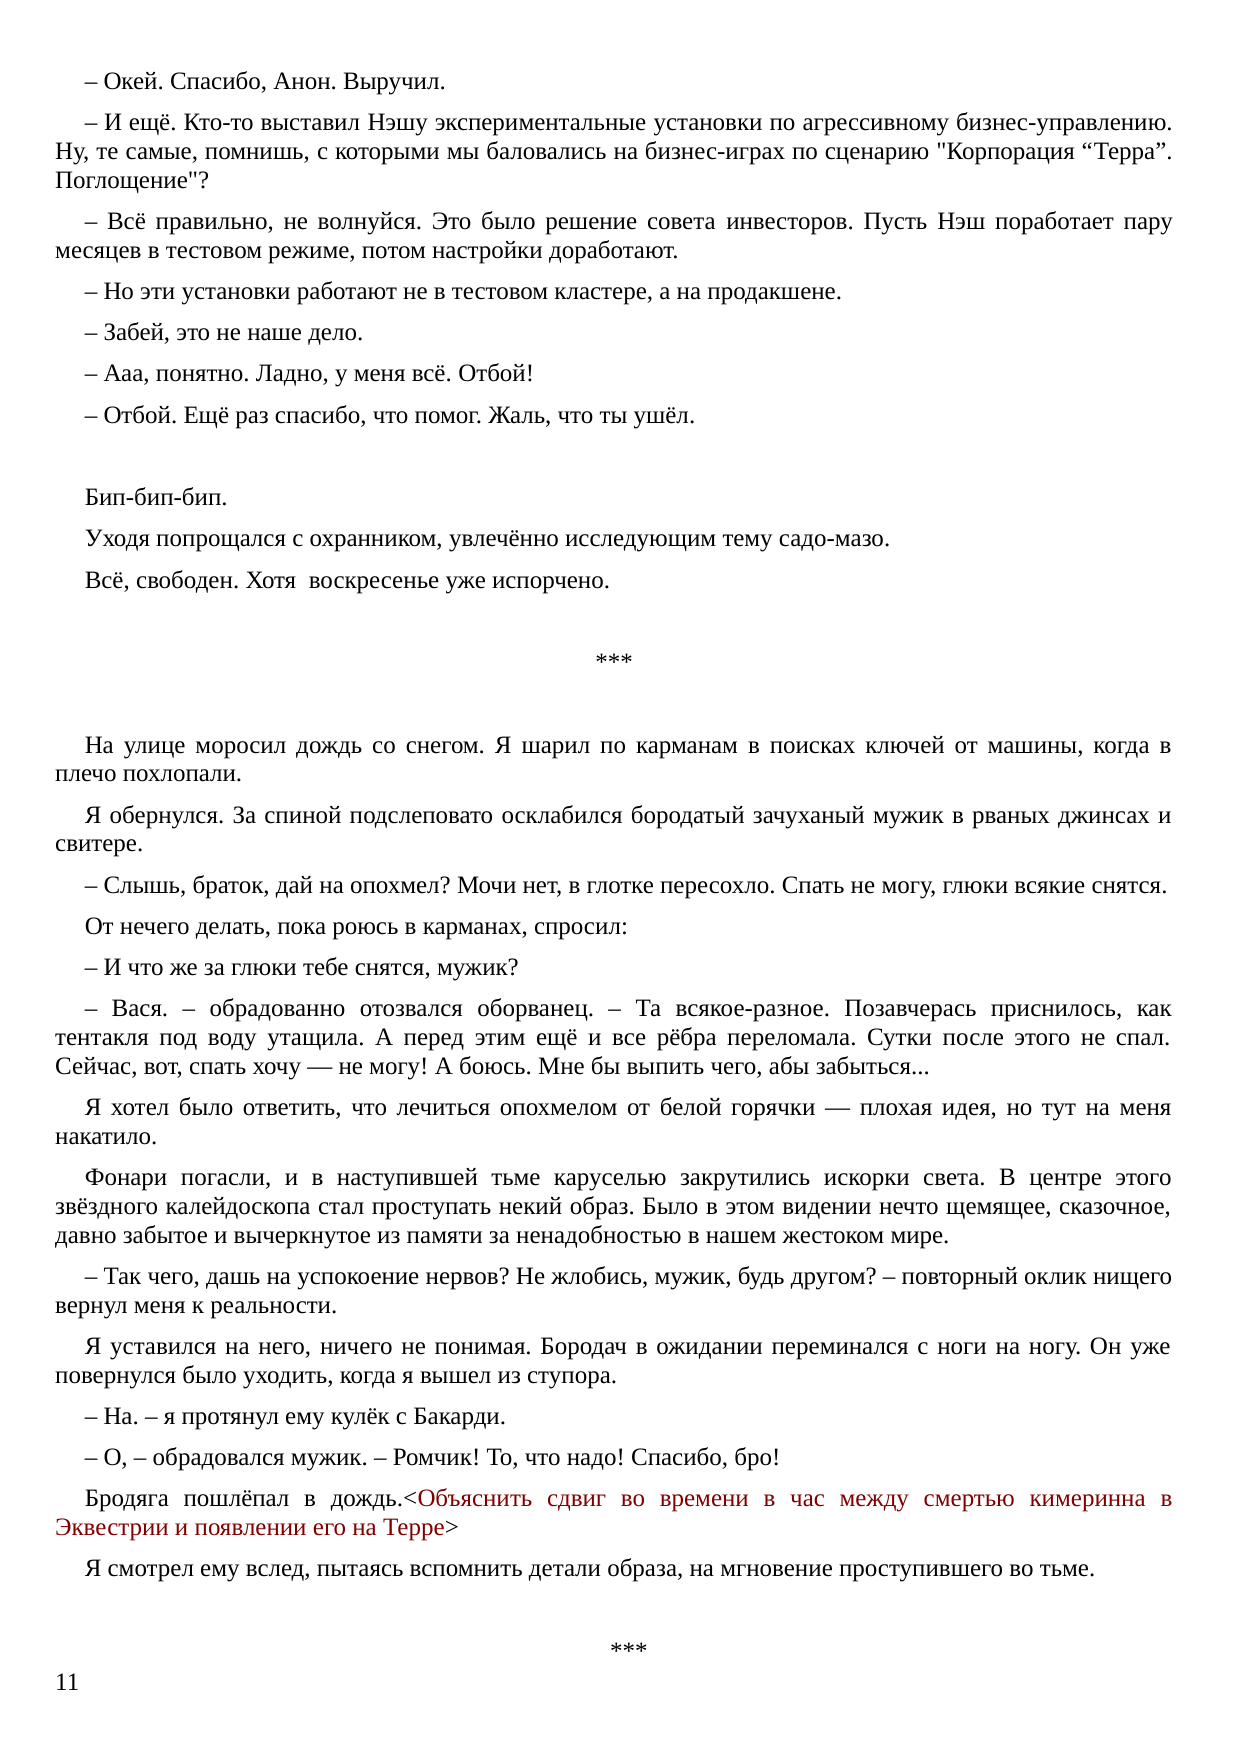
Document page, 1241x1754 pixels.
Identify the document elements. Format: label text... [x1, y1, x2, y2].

text – О, – обрадовался мужик. – Ромчик! То, что надо! Спасибо, бро! [55, 1442, 1173, 1471]
text Бип-бип-бип. [55, 482, 1173, 511]
text От нечего делать, пока роюсь в карманах, спросил: [55, 911, 1173, 940]
text Фонари погасли, и в наступившей тьме каруселью закрутились искорки света. В центре этого звёздного калейдоскопа стал проступать некий образ. Было в этом видении нечто щемящее, сказочное, давно забытое и вычеркнутое из памяти за ненадобностью в нашем жестоком мире. [55, 1162, 1173, 1248]
text *** [55, 647, 1173, 676]
text – Забей, это не наше дело. [55, 317, 1173, 346]
text Я хотел было ответить, что лечиться опохмелом от белой горячки — плохая идея, но тут на меня накатило. [55, 1092, 1173, 1150]
text – Но эти установки работают не в тестовом кластере, а на продакшене. [55, 276, 1173, 305]
text – Вася. – обрадованно отозвался оборванец. – Та всякое-разное. Позавчерась приснилось, как тентакля под воду утащила. А перед этим ещё и все рёбра переломала. Сутки после этого не спал. Сейчас, вот, спать хочу — не могу! А боюсь. Мне бы выпить чего, абы забыться... [55, 993, 1173, 1080]
text *** [55, 1636, 1173, 1665]
text На улице моросил дождь со снегом. Я шарил по карманам в поисках ключей от машины, когда в плечо похлопали. [55, 730, 1173, 787]
text Уходя попрощался с охранником, увлечённо исследующим тему садо-мазо. [55, 523, 1173, 552]
text – Всё правильно, не волнуйся. Это было решение совета инвесторов. Пусть Нэш поработает пару месяцев в тестовом режиме, потом настройки доработают. [55, 206, 1173, 263]
text – Ааа, понятно. Ладно, у меня всё. Отбой! [55, 358, 1173, 387]
text Всё, свободен. Хотя воскресенье уже испорчено. [55, 565, 1173, 593]
text – И ещё. Кто-то выставил Нэшу экспериментальные установки по агрессивному бизнес-управлению. Ну, те самые, помнишь, с которыми мы баловались на бизнес-играх по сценарию "Корпорация “Терра”. Поглощение"? [55, 107, 1173, 193]
text – На. – я протянул ему кулёк с Бакарди. [55, 1401, 1173, 1430]
text – Окей. Спасибо, Анон. Выручил. [55, 66, 1173, 95]
text Я уставился на него, ничего не понимая. Бородач в ожидании переминался с ноги на ногу. Он уже повернулся было уходить, когда я вышел из ступора. [55, 1331, 1173, 1388]
text – И что же за глюки тебе снятся, мужик? [55, 952, 1173, 981]
text Бродяга пошлёпал в дождь.<Объяснить сдвиг во времени в час между смертью кимеринна в Эквестрии и появлении его на Терре> [55, 1483, 1173, 1541]
text Я обернулся. За спиной подслеповато осклабился бородатый зачуханый мужик в рваных джинсах и свитере. [55, 800, 1173, 857]
text Я смотрел ему вслед, пытаясь вспомнить детали образа, на мгновение проступившего во тьме. [55, 1553, 1173, 1582]
text – Так чего, дашь на успокоение нервов? Не жлобись, мужик, будь другом? – повторный оклик нищего вернул меня к реальности. [55, 1261, 1173, 1318]
text – Отбой. Ещё раз спасибо, что помог. Жаль, что ты ушёл. [55, 400, 1173, 428]
text – Слышь, браток, дай на опохмел? Мочи нет, в глотке пересохло. Спать не могу, глюки всякие снятся. [55, 870, 1173, 898]
